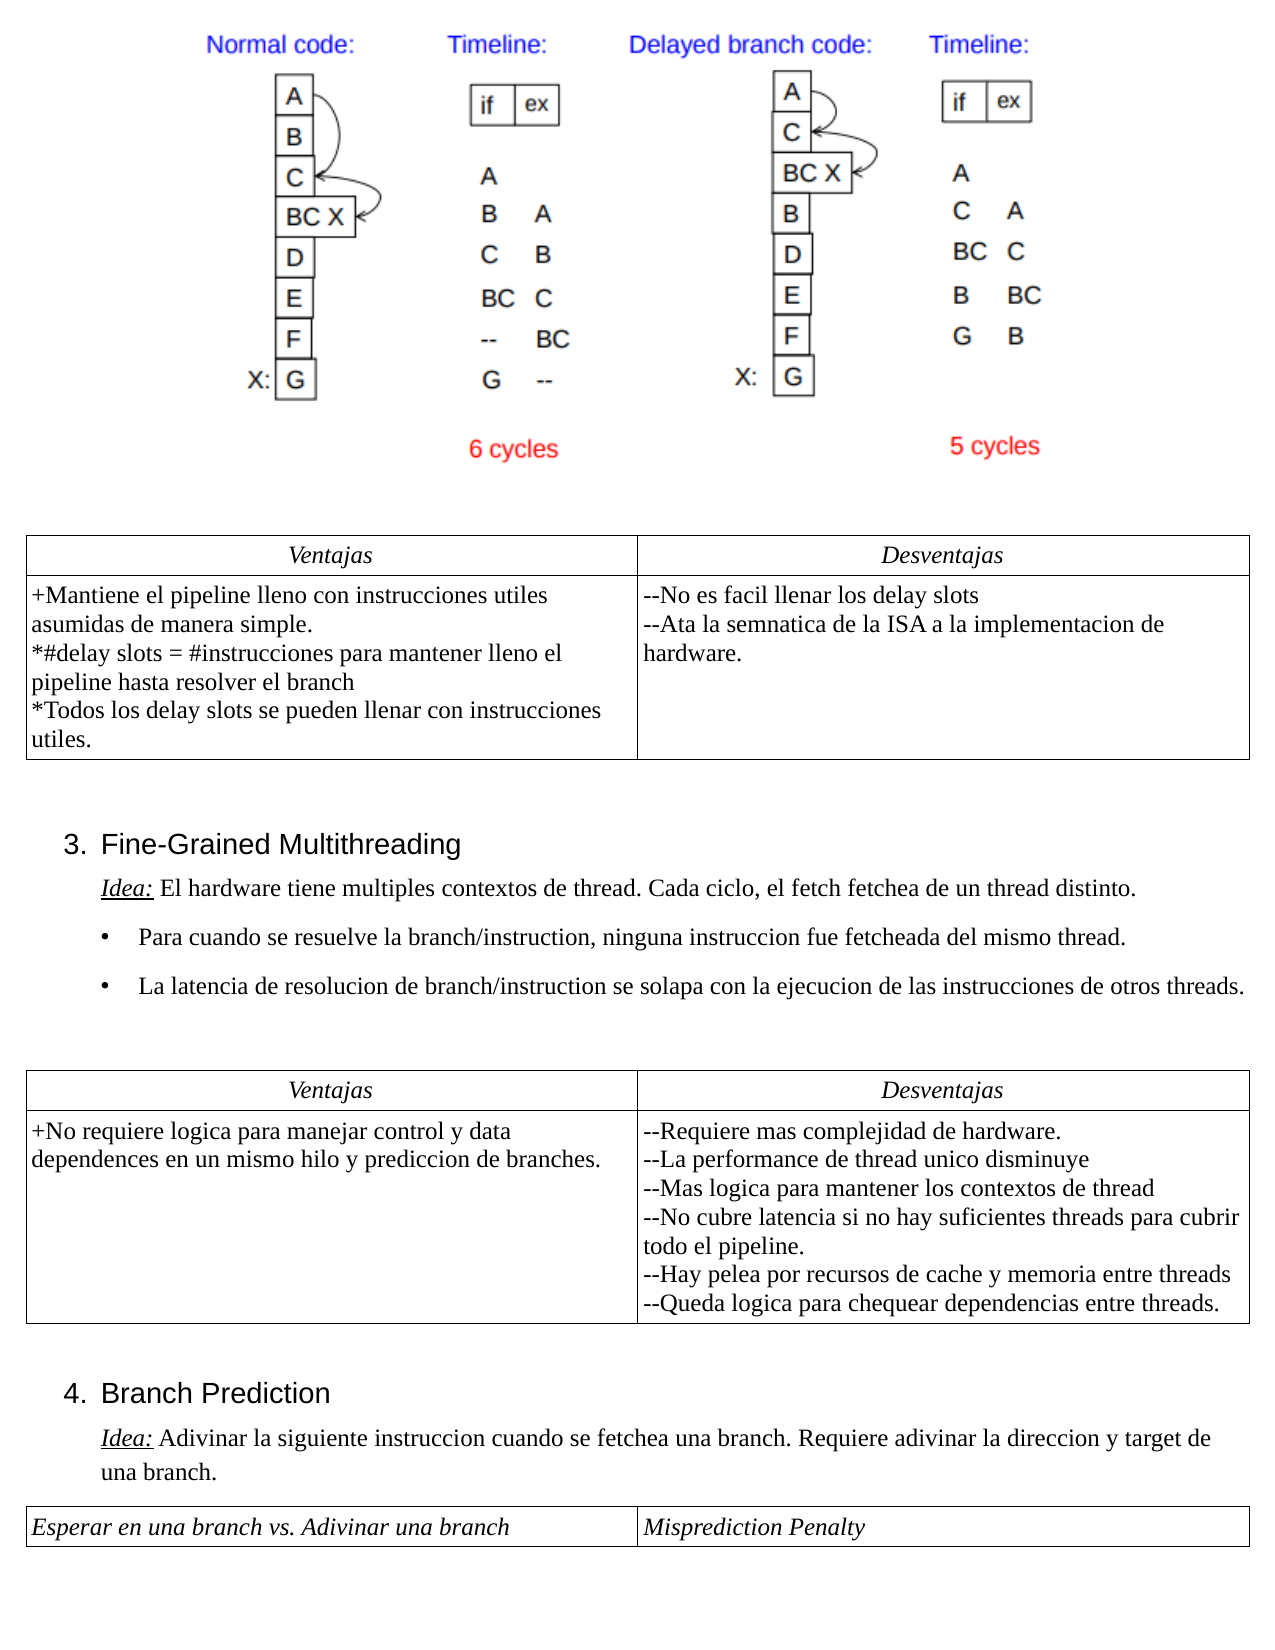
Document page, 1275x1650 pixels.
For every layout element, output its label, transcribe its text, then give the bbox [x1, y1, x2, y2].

table_header Desventajas [638, 1071, 1249, 1110]
list Idea: Adivinar la siguiente instruccion cuando se fetchea una branch. Requiere adivinar la direccion y target de una branch. [63, 1423, 1249, 1486]
table_header Misprediction Penalty [638, 1507, 1249, 1546]
subtitle Branch Prediction [63, 1377, 1249, 1410]
table_cell --No es facil llenar los delay slots --Ata la semnatica de la ISA a la implementacion de hardware. [638, 576, 1249, 759]
table_header Ventajas [27, 1071, 637, 1110]
table_cell --Requiere mas complejidad de hardware. --La performance de thread unico disminuye --Mas logica para mantener los contextos de thread --No cubre latencia si no hay suficientes threads para cubrir todo el pipeline. --Hay pelea por recursos de cache y memoria entre threads --Queda logica para chequear dependencias entre threads. [638, 1111, 1249, 1323]
table_cell +Mantiene el pipeline lleno con instrucciones utiles asumidas de manera simple. *#delay slots = #instrucciones para mantener lleno el pipeline hasta resolver el branch *Todos los delay slots se pueden llenar con instrucciones utiles. [27, 576, 637, 759]
list La latencia de resolucion de branch/instruction se solapa con la ejecucion de las instrucciones de otros threads. [101, 971, 1249, 1000]
table_header Ventajas [27, 536, 637, 575]
table_header Esperar en una branch vs. Adivinar una branch [27, 1507, 637, 1546]
list Para cuando se resuelve la branch/instruction, ninguna instruccion fue fetcheada del mismo thread. [101, 922, 1249, 951]
subtitle Fine-Grained Multithreading [63, 827, 1249, 861]
table_header Desventajas [638, 536, 1249, 575]
picture [190, 25, 1086, 492]
table_cell +No requiere logica para manejar control y data dependences en un mismo hilo y prediccion de branches. [27, 1111, 637, 1323]
list Idea: El hardware tiene multiples contextos de thread. Cada ciclo, el fetch fetchea de un thread distinto. [63, 873, 1249, 902]
